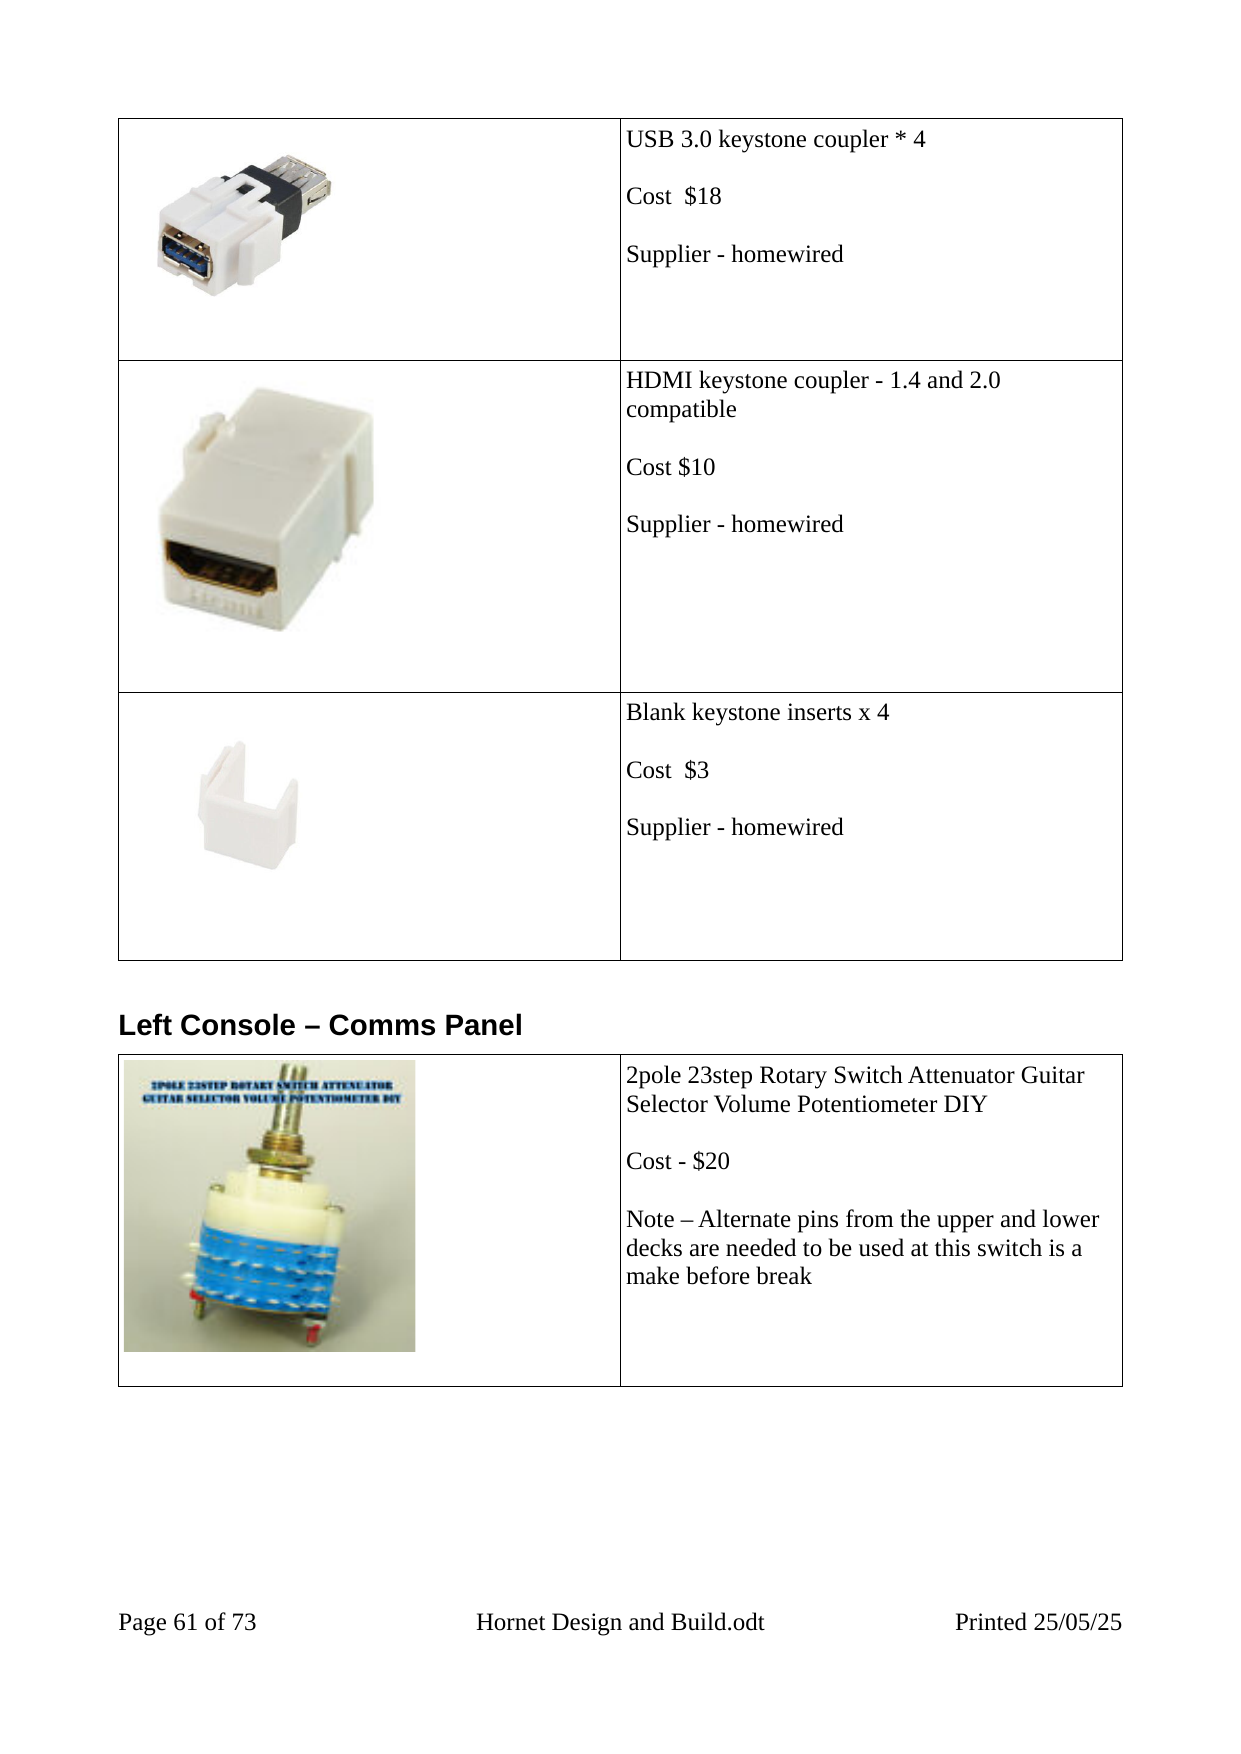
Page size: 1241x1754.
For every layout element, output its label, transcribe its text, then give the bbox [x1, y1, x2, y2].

table_header 2pole 23step Rotary Switch Attenuator Guitar Selector Volume Potentiometer DIY Cost - $20 Note – Alternate pins from the upper and lower decks are needed to be used at this switch is a make before break [621, 1055, 1122, 1386]
picture [123, 123, 364, 326]
picture [123, 697, 375, 926]
table_cell [119, 361, 620, 692]
table_cell [119, 119, 620, 359]
table_cell Blank keystone inserts x 4 Cost $3 Supplier - homewired [621, 693, 1122, 960]
picture [123, 1060, 416, 1352]
table_cell USB 3.0 keystone coupler * 4 Cost $18 Supplier - homewired [621, 119, 1122, 359]
table_cell HDMI keystone coupler - 1.4 and 2.0 compatible Cost $10 Supplier - homewired [621, 361, 1122, 692]
table_cell [119, 693, 620, 960]
subtitle Left Console – Comms Panel [118, 1008, 1122, 1042]
picture [123, 365, 397, 657]
table_header [119, 1055, 620, 1386]
